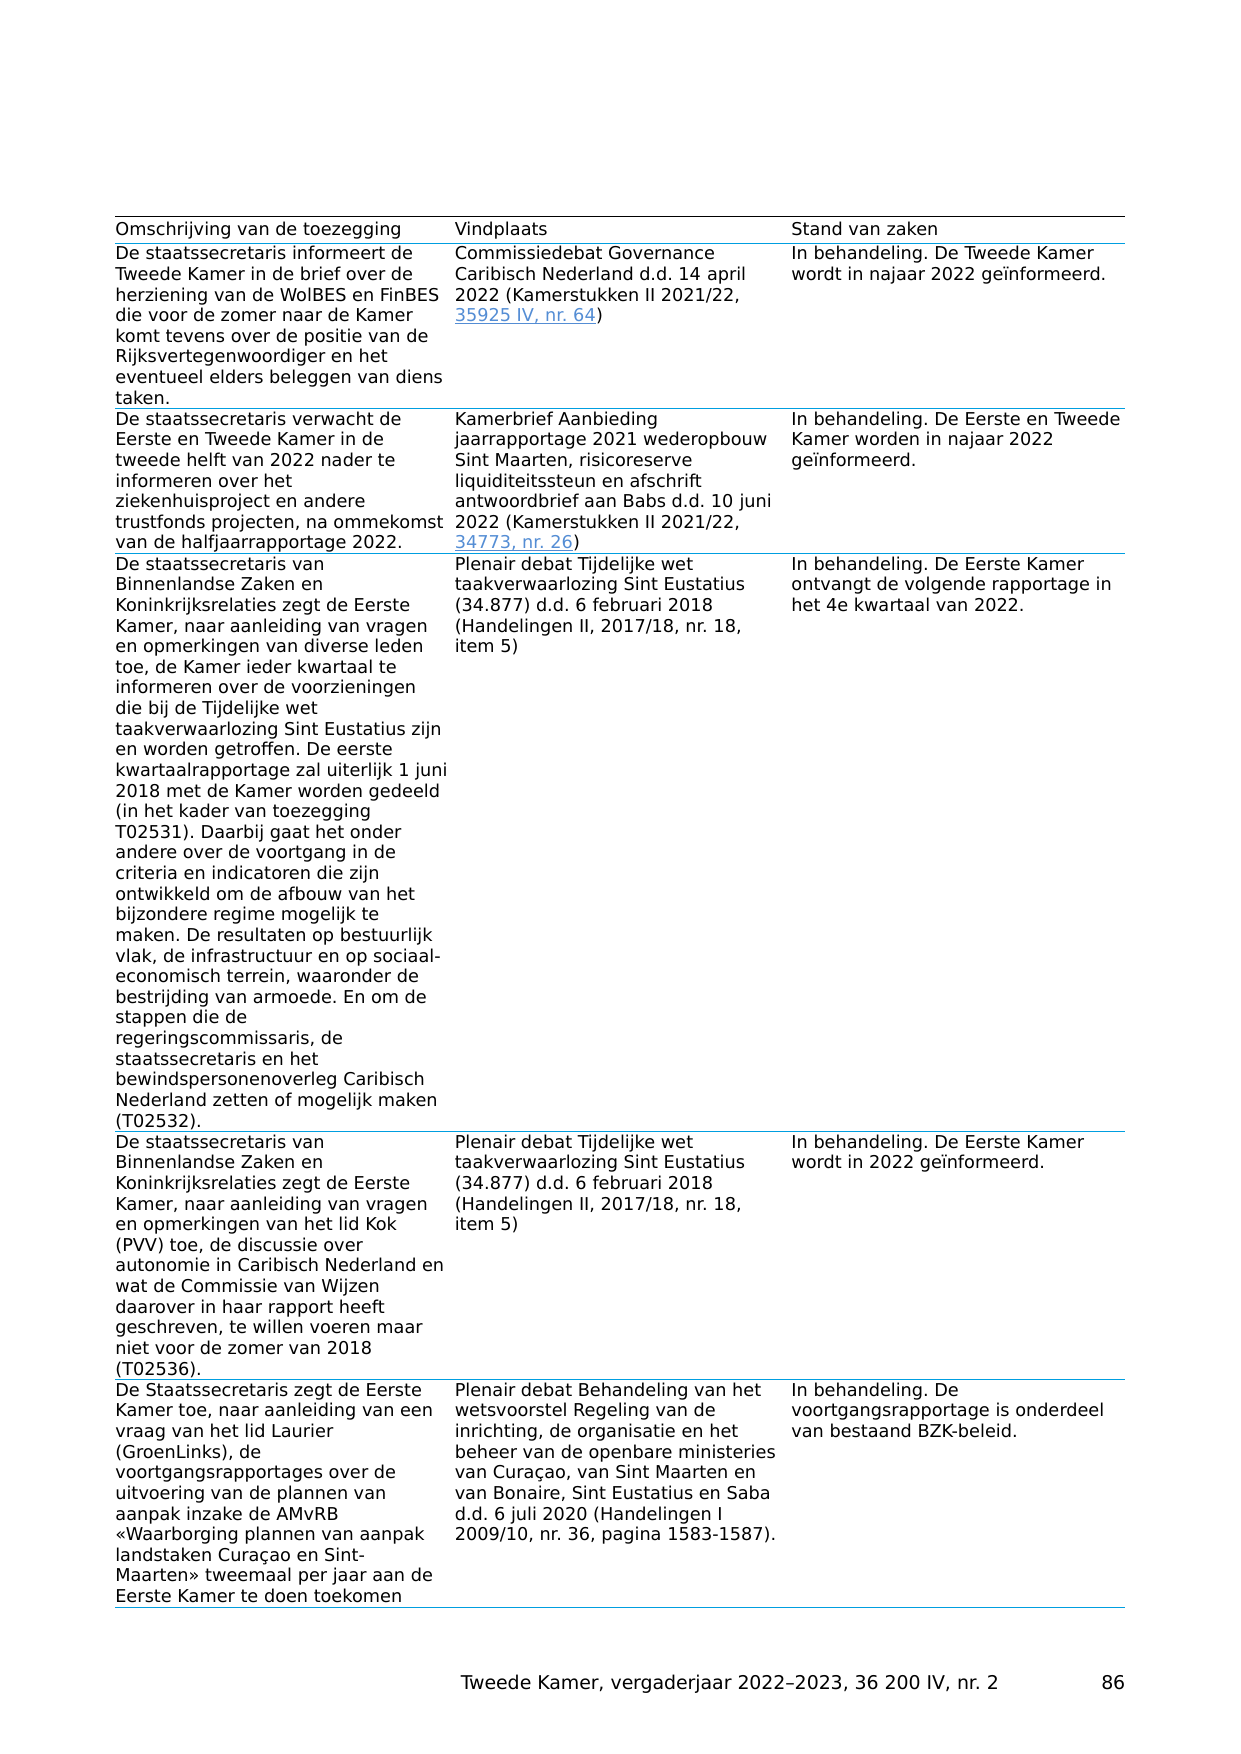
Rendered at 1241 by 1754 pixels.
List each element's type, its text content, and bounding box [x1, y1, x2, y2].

table_cell Commissiedebat Governance Caribisch Nederland d.d. 14 april 2022 (Kamerstukken II 2021/22, 35925 IV, nr. 64) [452, 244, 788, 408]
table_cell Plenair debat Tijdelijke wet taakverwaarlozing Sint Eustatius (34.877) d.d. 6 februari 2018 (Handelingen II, 2017/18, nr. 18, item 5) [452, 554, 788, 1131]
table_cell De staatssecretaris van Binnenlandse Zaken en Koninkrijksrelaties zegt de Eerste Kamer, naar aanleiding van vragen en opmerkingen van diverse leden toe, de Kamer ieder kwartaal te informeren over de voorzieningen die bij de Tijdelijke wet taakverwaarlozing Sint Eustatius zijn en worden getroffen. De eerste kwartaalrapportage zal uiterlijk 1 juni 2018 met de Kamer worden gedeeld (in het kader van toezegging T02531). Daarbij gaat het onder andere over de voortgang in de criteria en indicatoren die zijn ontwikkeld om de afbouw van het bijzondere regime mogelijk te maken. De resultaten op bestuurlijk vlak, de infrastructuur en op sociaal-economisch terrein, waaronder de bestrijding van armoede. En om de stappen die de regeringscommissaris, de staatssecretaris en het bewindspersonenoverleg Caribisch Nederland zetten of mogelijk maken (T02532). [115, 554, 452, 1131]
table_cell Kamerbrief Aanbieding jaarrapportage 2021 wederopbouw Sint Maarten, risicoreserve liquiditeitssteun en afschrift antwoordbrief aan Babs d.d. 10 juni 2022 (Kamerstukken II 2021/22, 34773, nr. 26) [452, 409, 788, 553]
table_cell De staatssecretaris verwacht de Eerste en Tweede Kamer in de tweede helft van 2022 nader te informeren over het ziekenhuisproject en andere trustfonds projecten, na ommekomst van de halfjaarrapportage 2022. [115, 409, 452, 553]
table_cell De staatssecretaris informeert de Tweede Kamer in de brief over de herziening van de WolBES en FinBES die voor de zomer naar de Kamer komt tevens over de positie van de Rijksvertegenwoordiger en het eventueel elders beleggen van diens taken. [115, 244, 452, 408]
table_cell In behandeling. De Eerste Kamer wordt in 2022 geïnformeerd. [788, 1132, 1125, 1379]
table_cell De staatssecretaris van Binnenlandse Zaken en Koninkrijksrelaties zegt de Eerste Kamer, naar aanleiding van vragen en opmerkingen van het lid Kok (PVV) toe, de discussie over autonomie in Caribisch Nederland en wat de Commissie van Wijzen daarover in haar rapport heeft geschreven, te willen voeren maar niet voor de zomer van 2018 (T02536). [115, 1132, 452, 1379]
table_cell De Staatssecretaris zegt de Eerste Kamer toe, naar aanleiding van een vraag van het lid Laurier (GroenLinks), de voortgangsrapportages over de uitvoering van de plannen van aanpak inzake de AMvRB «Waarborging plannen van aanpak landstaken Curaçao en Sint-Maarten» tweemaal per jaar aan de Eerste Kamer te doen toekomen [115, 1380, 452, 1607]
table_cell Omschrijving van de toezegging [115, 217, 452, 243]
table_cell Plenair debat Tijdelijke wet taakverwaarlozing Sint Eustatius (34.877) d.d. 6 februari 2018 (Handelingen II, 2017/18, nr. 18, item 5) [452, 1132, 788, 1379]
table_cell In behandeling. De Eerste en Tweede Kamer worden in najaar 2022 geïnformeerd. [788, 409, 1125, 553]
table_cell In behandeling. De Tweede Kamer wordt in najaar 2022 geïnformeerd. [788, 244, 1125, 408]
table_cell Stand van zaken [788, 217, 1125, 243]
table_cell Vindplaats [452, 217, 788, 243]
table_cell In behandeling. De voortgangsrapportage is onderdeel van bestaand BZK-beleid. [788, 1380, 1125, 1607]
table_cell Plenair debat Behandeling van het wetsvoorstel Regeling van de inrichting, de organisatie en het beheer van de openbare ministeries van Curaçao, van Sint Maarten en van Bonaire, Sint Eustatius en Saba d.d. 6 juli 2020 (Handelingen I 2009/10, nr. 36, pagina 1583-1587). [452, 1380, 788, 1607]
table_header Tabel 39 Door bewindslieden gedane toezeggingen die nog niet zijn afgerond (stand per 30 juni 2022) [115, 191, 1125, 216]
table_cell In behandeling. De Eerste Kamer ontvangt de volgende rapportage in het 4e kwartaal van 2022. [788, 554, 1125, 1131]
